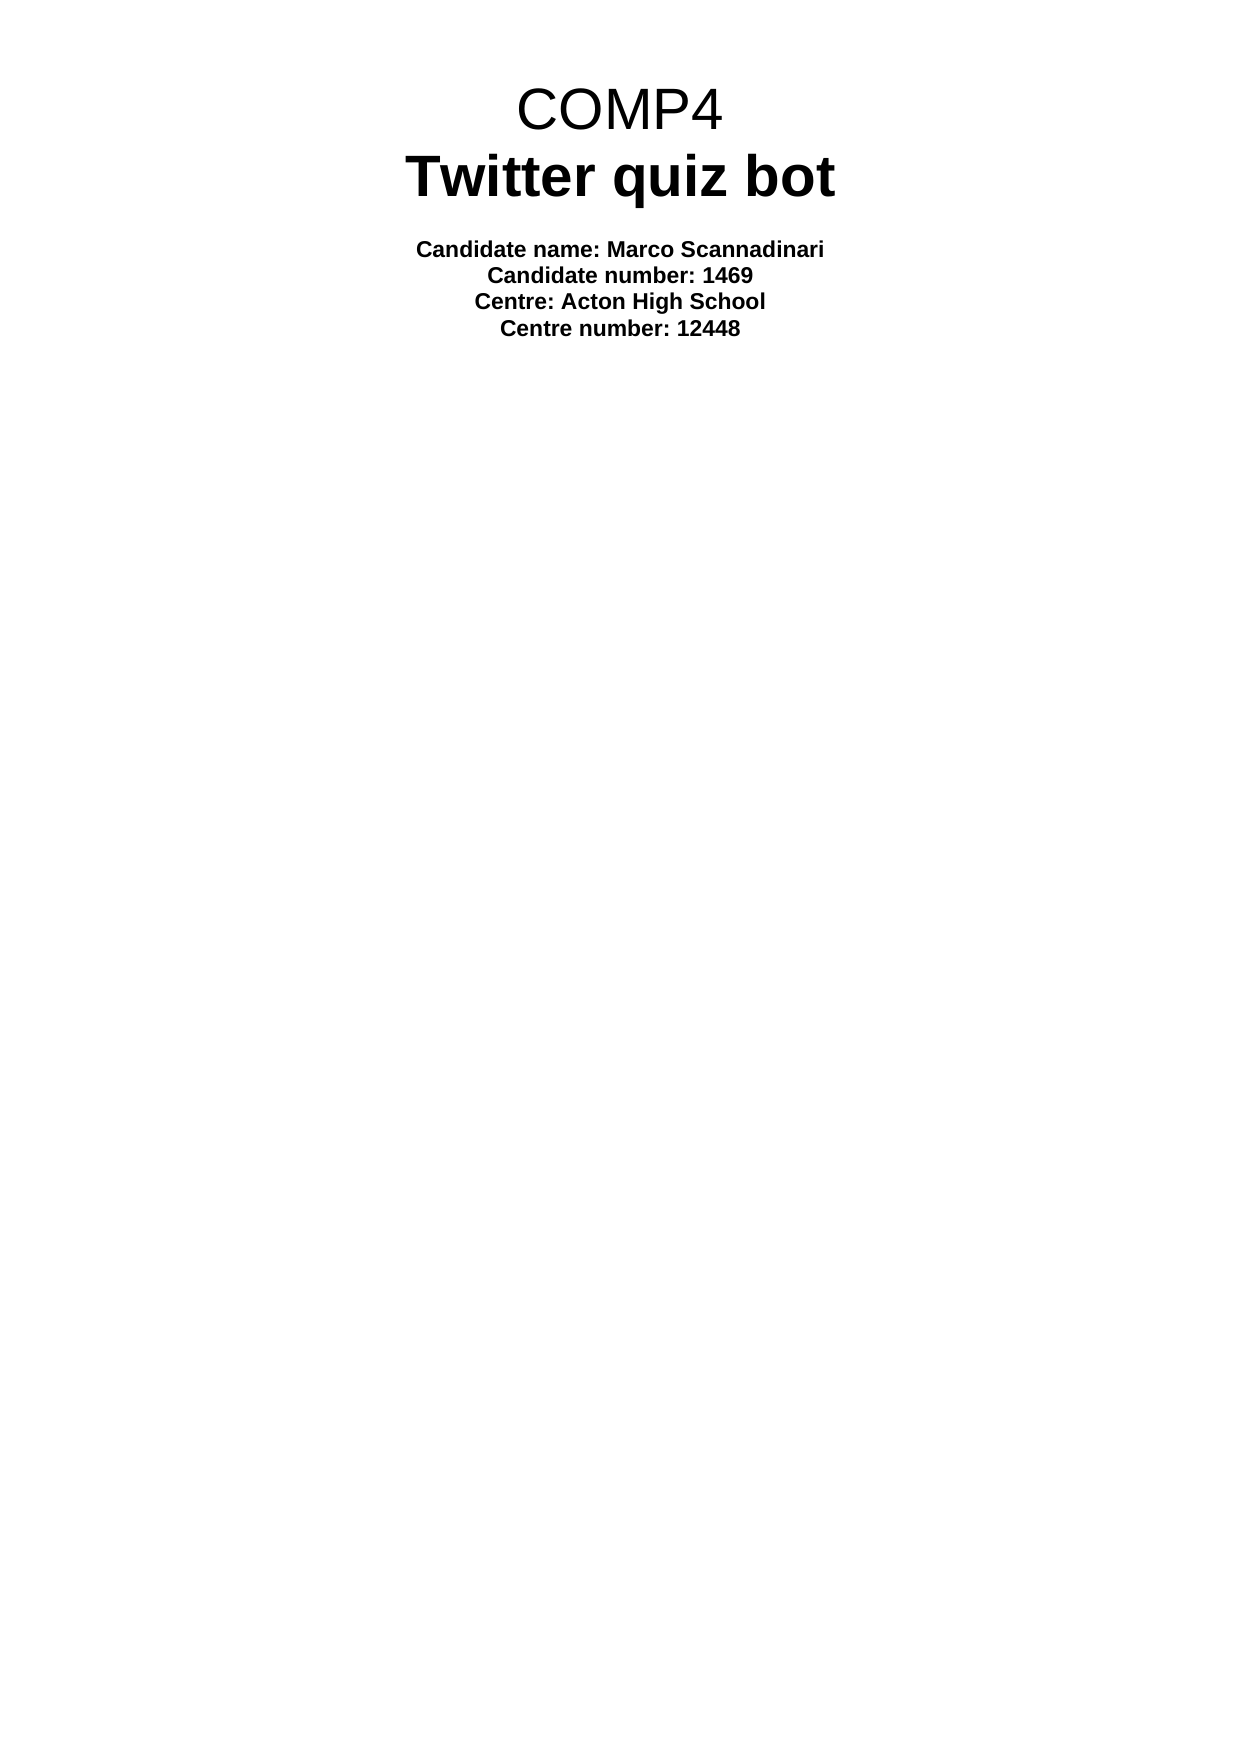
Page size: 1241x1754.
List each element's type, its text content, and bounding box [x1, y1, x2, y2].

text COMP4 [150, 75, 1090, 142]
text Candidate name: Marco Scannadinari [150, 236, 1090, 262]
text Centre number: 12448 [150, 314, 1090, 341]
text Candidate number: 1469 [150, 262, 1090, 288]
text Twitter quiz bot [150, 142, 1090, 209]
text Centre: Acton High School [150, 288, 1090, 314]
